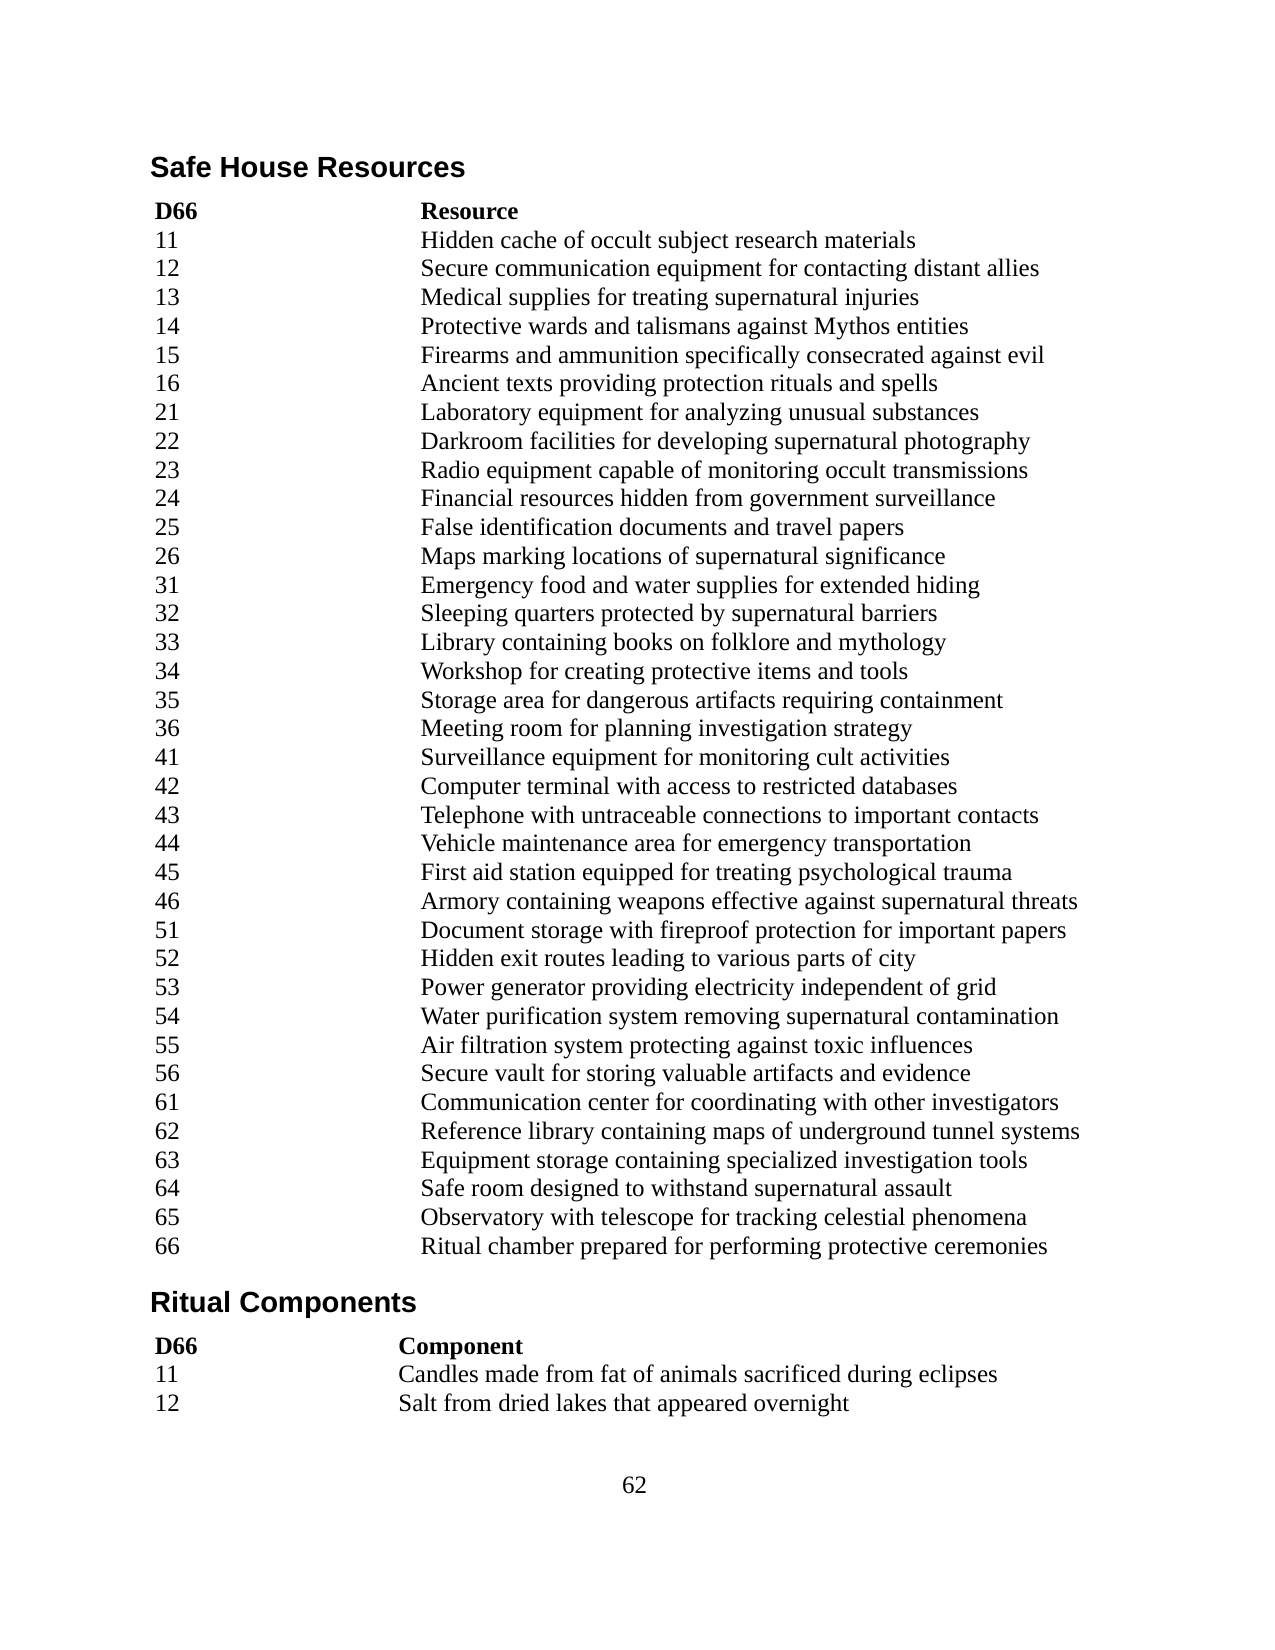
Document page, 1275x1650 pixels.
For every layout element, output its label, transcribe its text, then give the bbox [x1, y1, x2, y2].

table_cell False identification documents and travel papers [416, 512, 1125, 541]
table_cell Hidden exit routes leading to various parts of city [416, 944, 1125, 972]
table_cell 61 [150, 1087, 416, 1116]
table_cell 33 [150, 627, 416, 656]
table_cell 25 [150, 512, 416, 541]
table_cell 36 [150, 714, 416, 742]
table_cell 21 [150, 397, 416, 426]
table_cell 52 [150, 944, 416, 972]
table_cell Observatory with telescope for tracking celestial phenomena [416, 1202, 1125, 1231]
table_cell Meeting room for planning investigation strategy [416, 714, 1125, 742]
table_cell Emergency food and water supplies for extended hiding [416, 570, 1125, 598]
table_cell First aid station equipped for treating psychological trauma [416, 857, 1125, 886]
table_cell Air filtration system protecting against toxic influences [416, 1030, 1125, 1058]
table_cell 34 [150, 656, 416, 685]
table_cell 11 [150, 225, 416, 253]
table_cell 42 [150, 771, 416, 800]
table_cell 11 [150, 1360, 394, 1388]
table_cell Sleeping quarters protected by supernatural barriers [416, 599, 1125, 627]
table_cell 16 [150, 369, 416, 397]
table_cell 13 [150, 282, 416, 311]
table_cell 26 [150, 541, 416, 570]
table_cell Ancient texts providing protection rituals and spells [416, 369, 1125, 397]
table_cell 35 [150, 685, 416, 713]
table_cell 44 [150, 829, 416, 857]
table_cell 56 [150, 1059, 416, 1087]
table_cell 32 [150, 599, 416, 627]
table_cell 41 [150, 742, 416, 771]
table_cell Power generator providing electricity independent of grid [416, 972, 1125, 1001]
table_cell Telephone with untraceable connections to important contacts [416, 800, 1125, 828]
table_header D66 [150, 196, 416, 225]
table_cell 22 [150, 426, 416, 455]
table_cell 31 [150, 570, 416, 598]
table_cell 54 [150, 1001, 416, 1030]
table_cell Workshop for creating protective items and tools [416, 656, 1125, 685]
table_header Resource [416, 196, 1125, 225]
table_cell 23 [150, 455, 416, 483]
table_cell 65 [150, 1202, 416, 1231]
table_cell 63 [150, 1145, 416, 1173]
table_cell 53 [150, 972, 416, 1001]
table_cell 62 [150, 1116, 416, 1145]
table_cell Ritual chamber prepared for performing protective ceremonies [416, 1231, 1125, 1260]
table_cell 46 [150, 886, 416, 915]
table_cell Computer terminal with access to restricted databases [416, 771, 1125, 800]
table_cell Water purification system removing supernatural contamination [416, 1001, 1125, 1030]
table_header D66 [150, 1331, 394, 1359]
table_cell 15 [150, 340, 416, 368]
subtitle Safe House Resources [150, 150, 1125, 183]
table_cell Armory containing weapons effective against supernatural threats [416, 886, 1125, 915]
table_cell 55 [150, 1030, 416, 1058]
table_cell Secure vault for storing valuable artifacts and evidence [416, 1059, 1125, 1087]
table_cell 45 [150, 857, 416, 886]
table_cell Library containing books on folklore and mythology [416, 627, 1125, 656]
table_cell Document storage with fireproof protection for important papers [416, 915, 1125, 943]
table_cell Communication center for coordinating with other investigators [416, 1087, 1125, 1116]
table_cell Reference library containing maps of underground tunnel systems [416, 1116, 1125, 1145]
table_cell Surveillance equipment for monitoring cult activities [416, 742, 1125, 771]
table_cell Secure communication equipment for contacting distant allies [416, 254, 1125, 282]
table_cell 43 [150, 800, 416, 828]
table_cell Radio equipment capable of monitoring occult transmissions [416, 455, 1125, 483]
table_cell Darkroom facilities for developing supernatural photography [416, 426, 1125, 455]
table_cell Financial resources hidden from government surveillance [416, 484, 1125, 512]
table_cell Protective wards and talismans against Mythos entities [416, 311, 1125, 340]
table_cell Safe room designed to withstand supernatural assault [416, 1174, 1125, 1202]
subtitle Ritual Components [150, 1285, 1125, 1318]
table_cell 12 [150, 1388, 394, 1417]
table_cell Candles made from fat of animals sacrificed during eclipses [394, 1360, 1125, 1388]
table_cell Laboratory equipment for analyzing unusual substances [416, 397, 1125, 426]
table_cell 64 [150, 1174, 416, 1202]
table_cell Hidden cache of occult subject research materials [416, 225, 1125, 253]
table_cell Firearms and ammunition specifically consecrated against evil [416, 340, 1125, 368]
table_cell Storage area for dangerous artifacts requiring containment [416, 685, 1125, 713]
table_header Component [394, 1331, 1125, 1359]
table_cell Vehicle maintenance area for emergency transportation [416, 829, 1125, 857]
table_cell 14 [150, 311, 416, 340]
table_cell Medical supplies for treating supernatural injuries [416, 282, 1125, 311]
table_cell Equipment storage containing specialized investigation tools [416, 1145, 1125, 1173]
table_cell 51 [150, 915, 416, 943]
table_cell Maps marking locations of supernatural significance [416, 541, 1125, 570]
table_cell 12 [150, 254, 416, 282]
table_cell Salt from dried lakes that appeared overnight [394, 1388, 1125, 1417]
table_cell 66 [150, 1231, 416, 1260]
table_cell 24 [150, 484, 416, 512]
